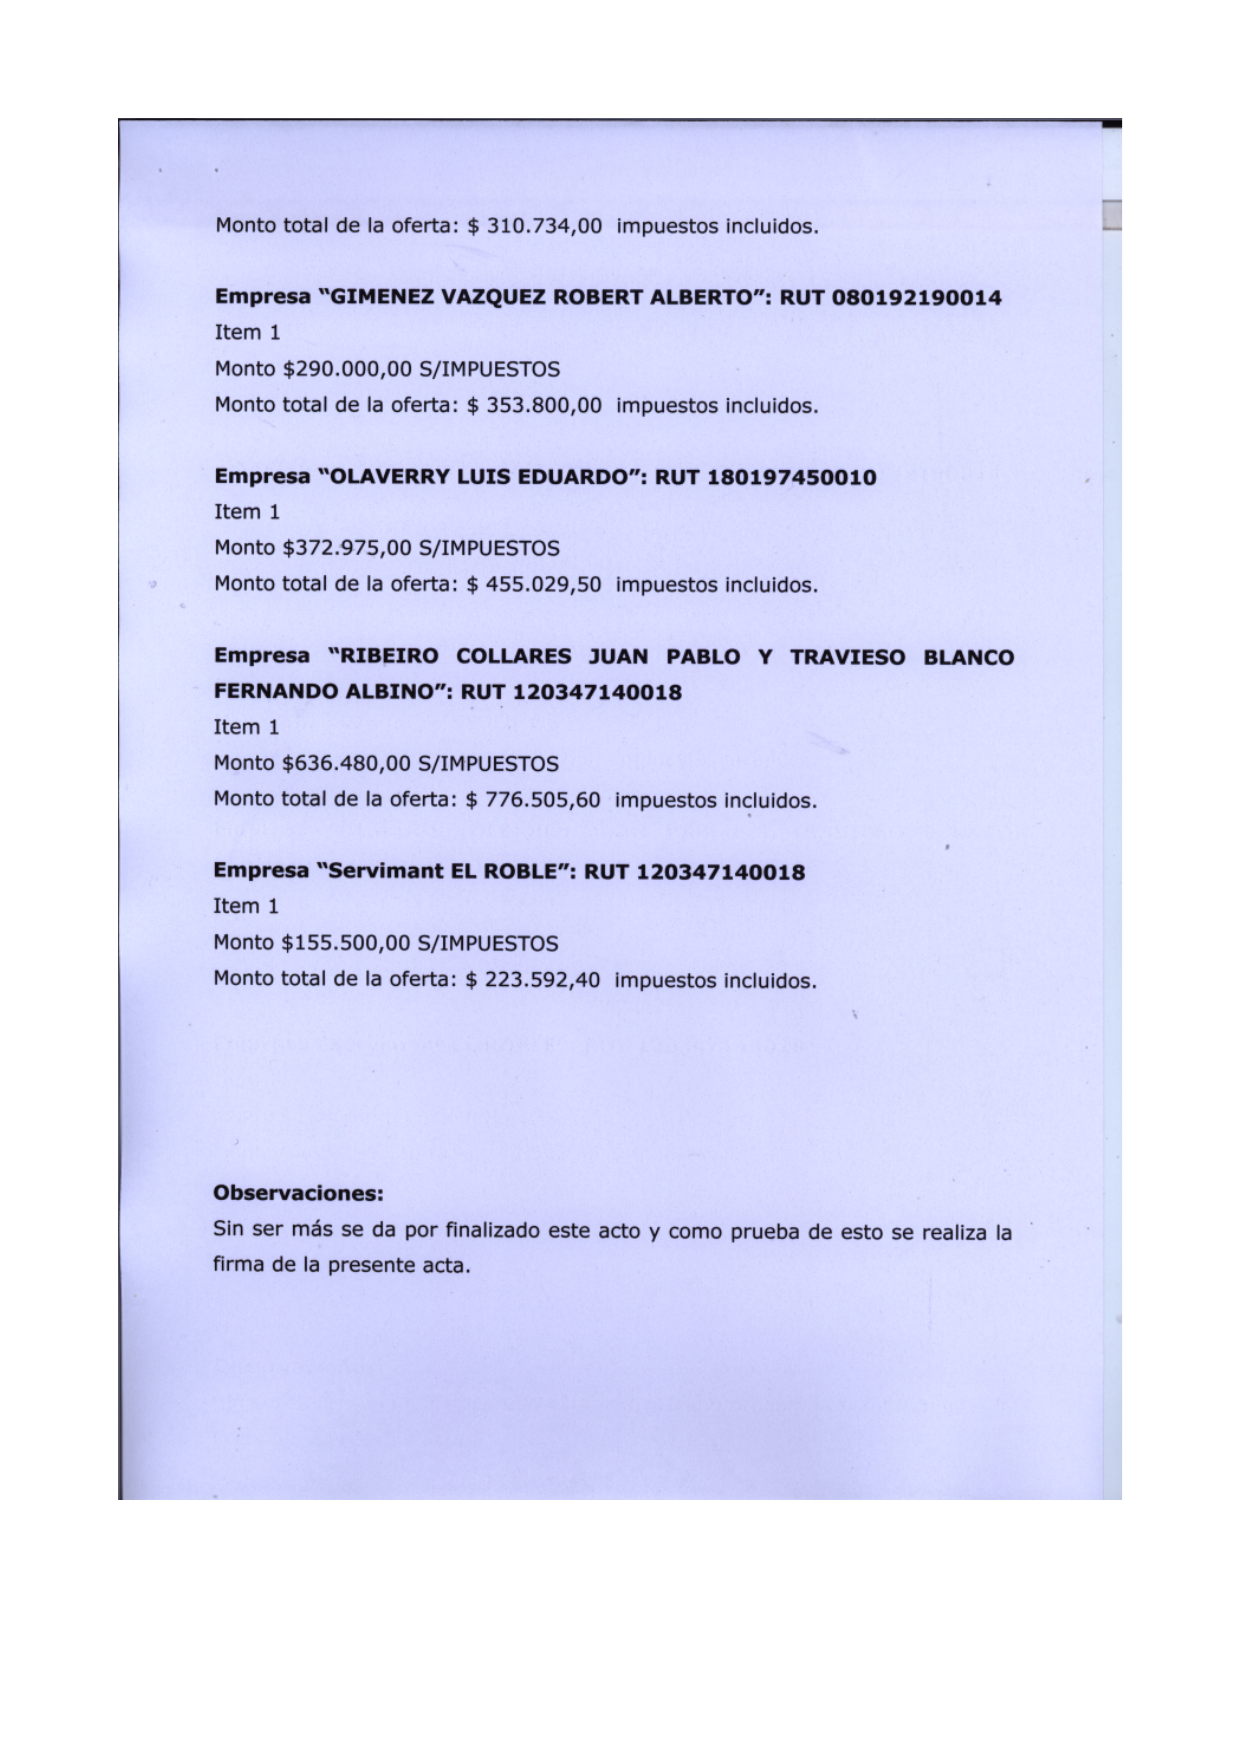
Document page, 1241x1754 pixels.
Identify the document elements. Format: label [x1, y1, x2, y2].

picture [118, 118, 1123, 1500]
